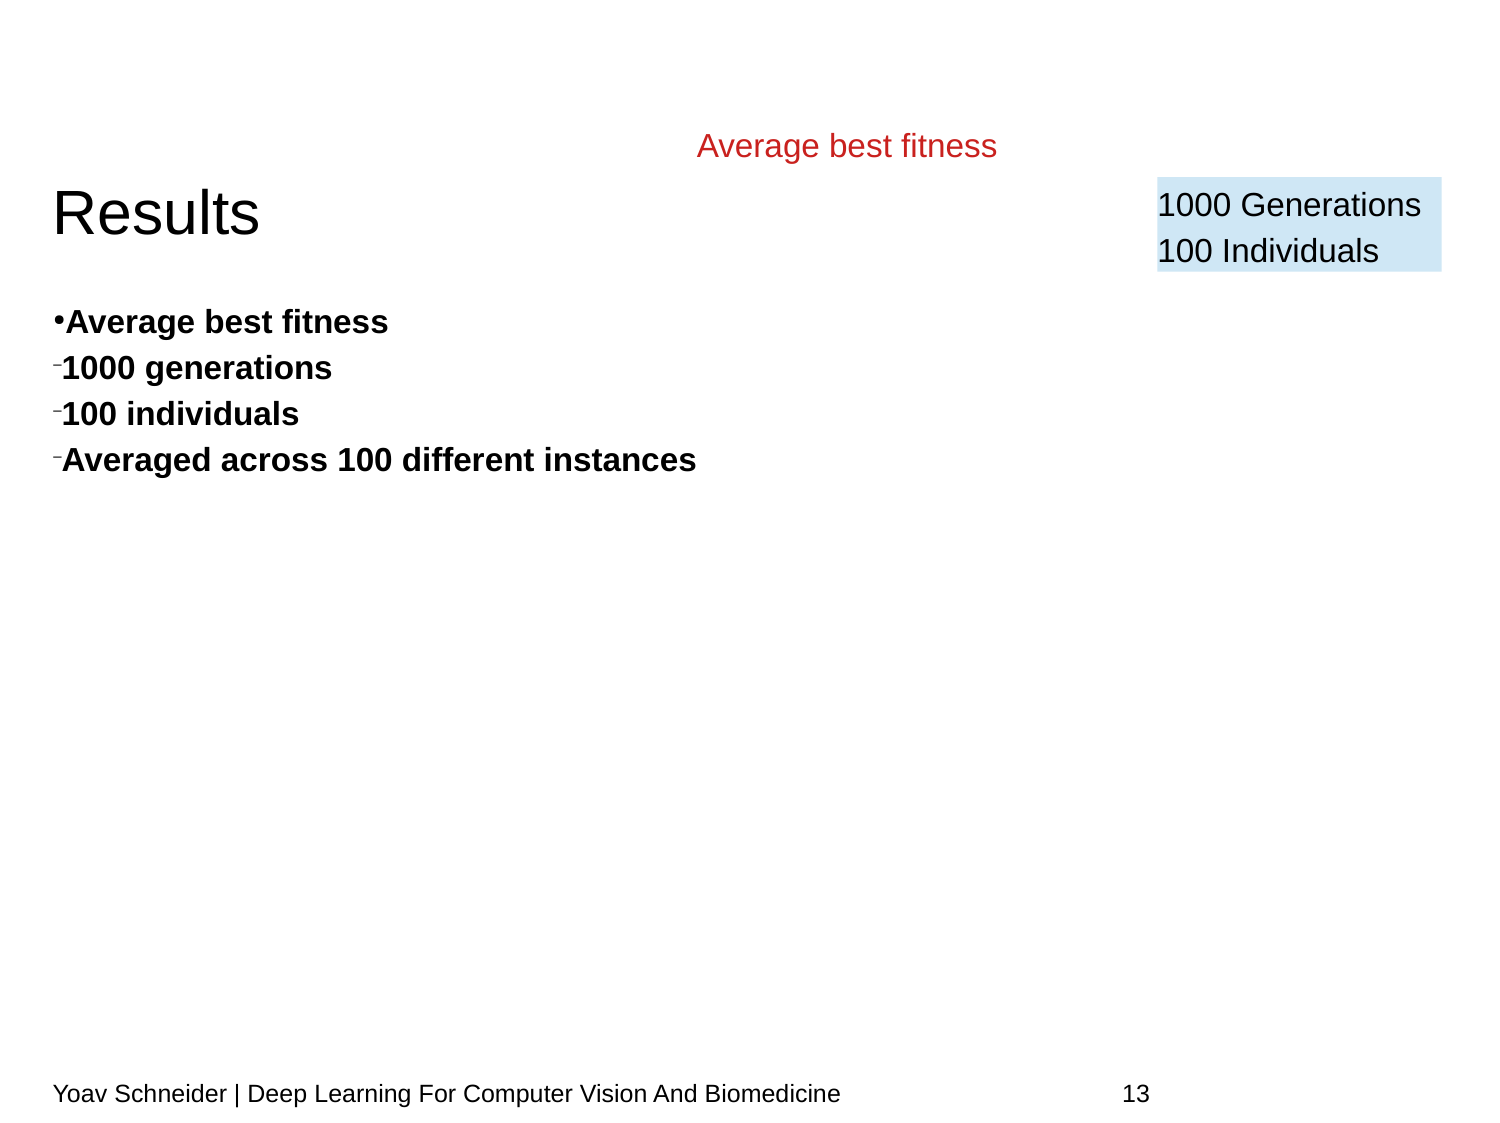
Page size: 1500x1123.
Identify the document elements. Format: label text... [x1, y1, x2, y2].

title Results [52, 171, 1453, 242]
text_box Yoav Schneider | Deep Learning For Computer Vision And Biomedicine [52, 1062, 1116, 1123]
list 1000 Generations 100 Individuals [1157, 177, 1442, 272]
text_box [1122, 1062, 1459, 1123]
list Average best fitness 1000 generations 100 individuals Averaged across 100 different instances [53, 294, 1359, 1028]
list Average best fitness [696, 118, 1063, 166]
